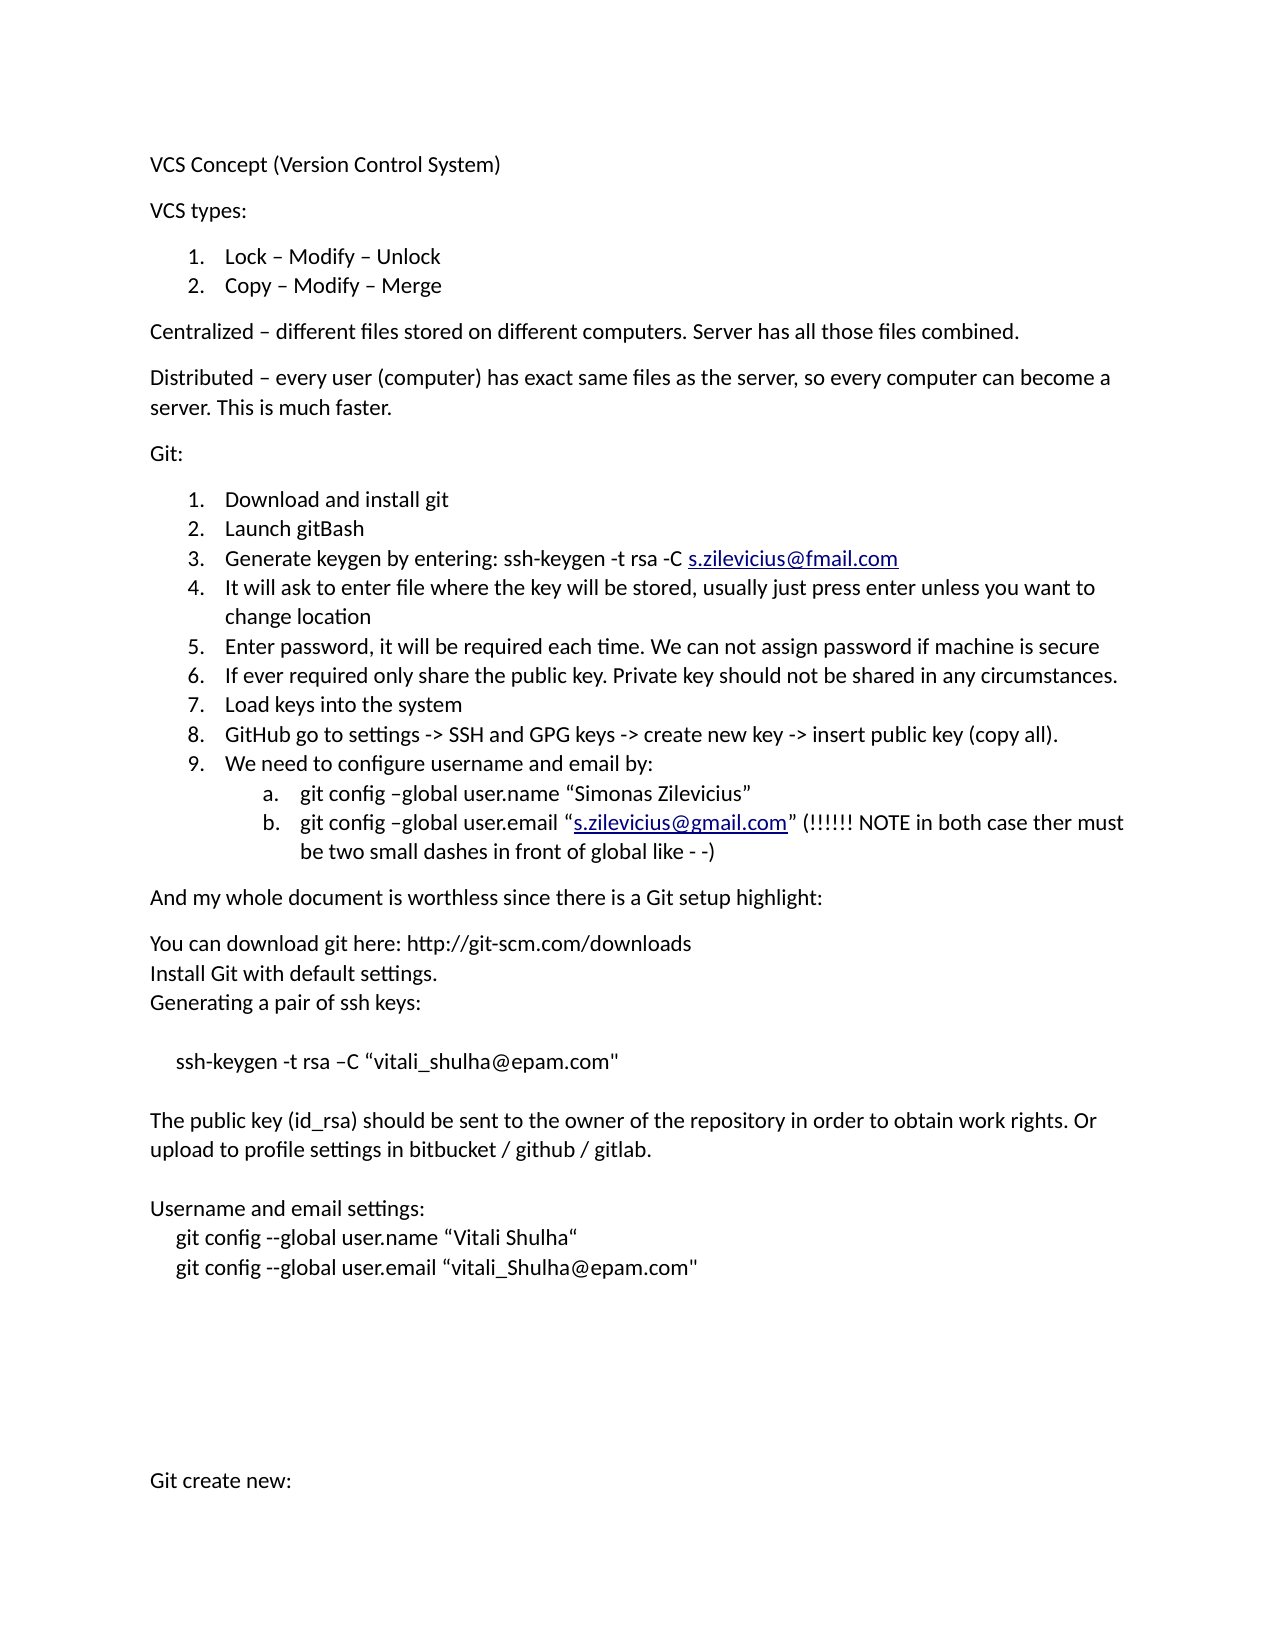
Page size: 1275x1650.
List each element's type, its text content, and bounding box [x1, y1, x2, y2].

list Load keys into the system [187, 691, 1125, 719]
list GitHub go to settings -> SSH and GPG keys -> create new key -> insert public key (copy all). [187, 720, 1125, 748]
text Username and email settings: [150, 1194, 1125, 1222]
list Copy – Modify – Merge [187, 271, 1125, 299]
list It will ask to enter file where the key will be stored, usually just press enter unless you want to change location [187, 573, 1125, 631]
text Install Git with default settings. [150, 959, 1125, 987]
text And my whole document is worthless since there is a Git setup highlight: [150, 883, 1125, 912]
text Git: [150, 439, 1125, 467]
text Distributed – every user (computer) has exact same files as the server, so every computer can become a server. This is much faster. [150, 363, 1125, 421]
text Git create new: [150, 1466, 1125, 1494]
text The public key (id_rsa) should be sent to the owner of the repository in order to obtain work rights. Or upload to profile settings in bitbucket / github / gitlab. [150, 1106, 1125, 1163]
text git config --global user.email “vitali_Shulha@epam.com" [150, 1253, 1125, 1281]
list git config –global user.name “Simonas Zilevicius” [262, 779, 1125, 807]
text VCS types: [150, 196, 1125, 224]
text You can download git here: http://git-scm.com/downloads [150, 929, 1125, 958]
text Centralized – different files stored on different computers. Server has all those files combined. [150, 317, 1125, 346]
list Launch gitBash [187, 514, 1125, 542]
list Enter password, it will be required each time. We can not assign password if machine is secure [187, 632, 1125, 660]
list Lock – Modify – Unlock [187, 242, 1125, 270]
text ssh-keygen -t rsa –C “vitali_shulha@epam.com" [150, 1047, 1125, 1075]
list We need to configure username and email by: [187, 749, 1125, 777]
list git config –global user.email “s.zilevicius@gmail.com” (!!!!!! NOTE in both case ther must be two small dashes in front of global like - -) [262, 808, 1125, 866]
text git config --global user.name “Vitali Shulha“ [150, 1223, 1125, 1251]
list Download and install git [187, 485, 1125, 513]
list Generate keygen by entering: ssh-keygen -t rsa -C s.zilevicius@fmail.com [187, 544, 1125, 572]
text Generating a pair of ssh keys: [150, 988, 1125, 1016]
text VCS Concept (Version Control System) [150, 150, 1125, 178]
list If ever required only share the public key. Private key should not be shared in any circumstances. [187, 661, 1125, 689]
